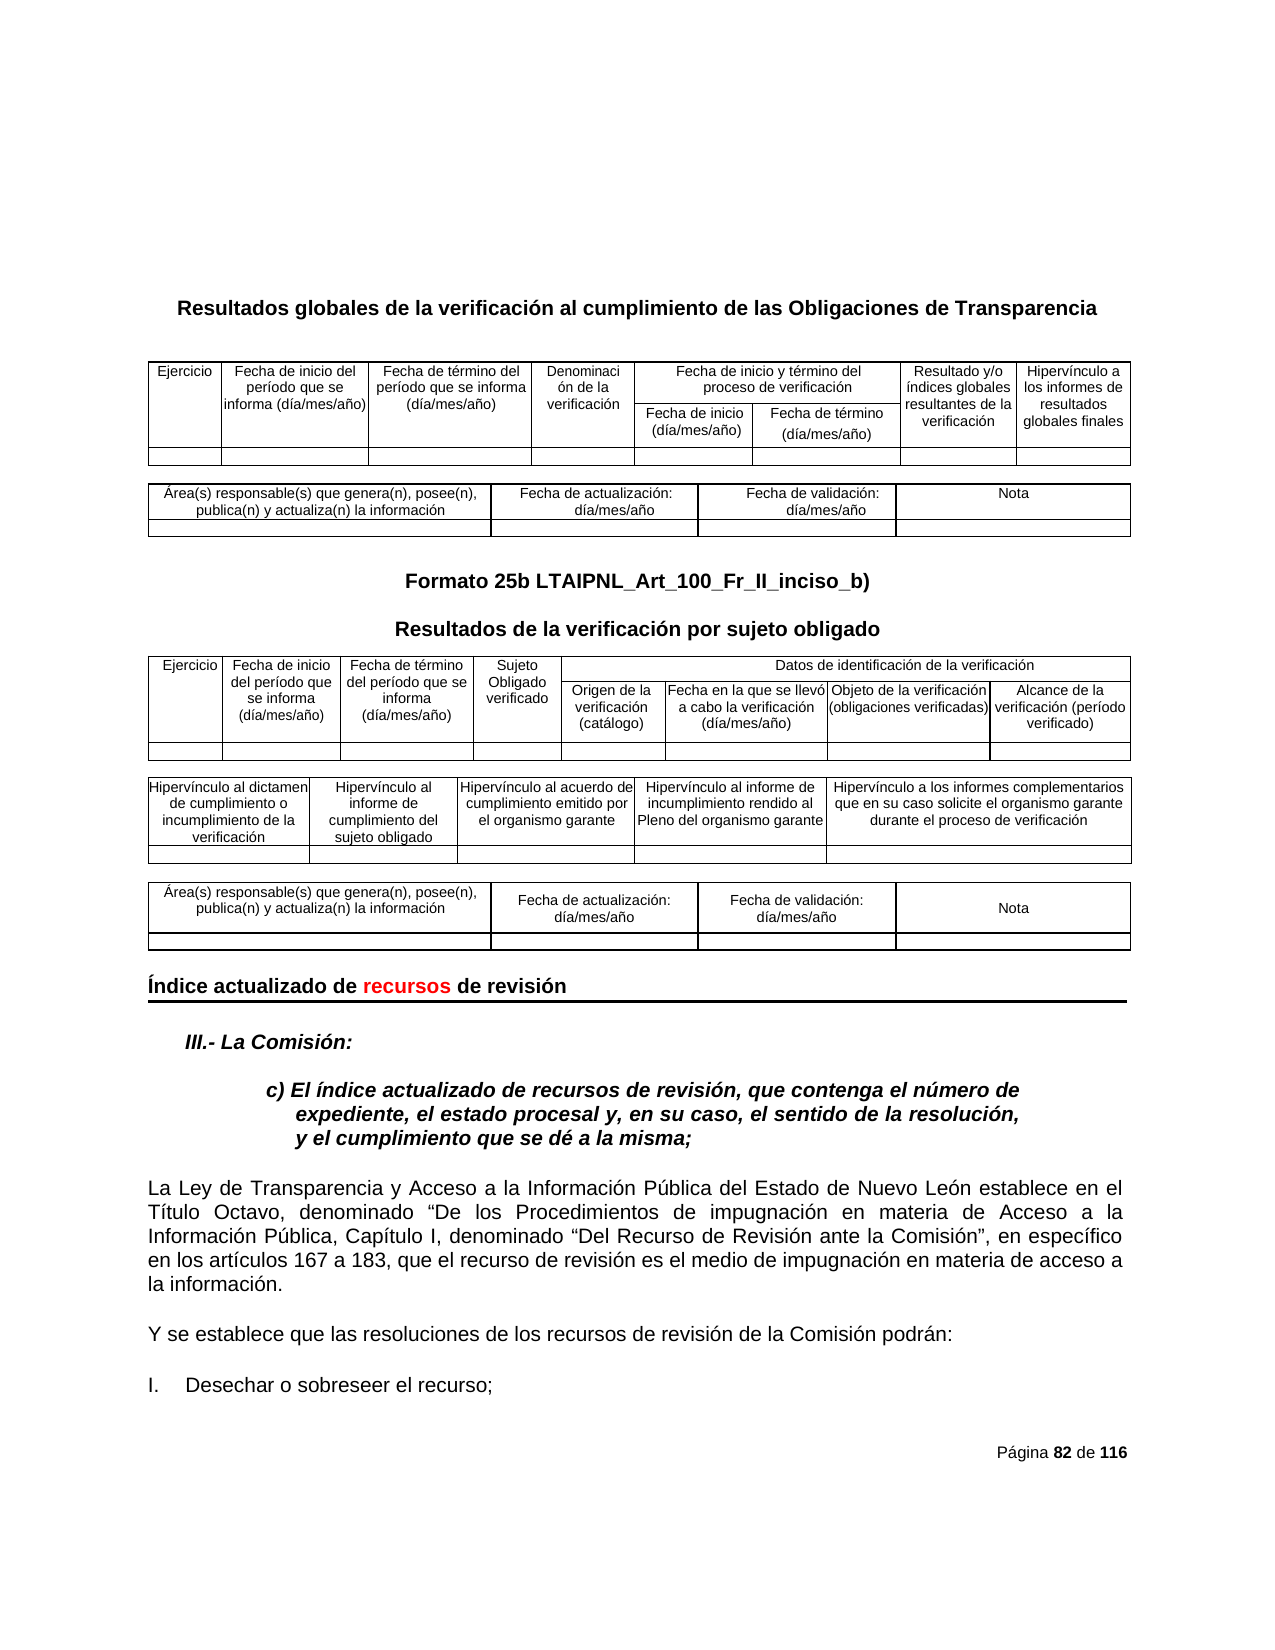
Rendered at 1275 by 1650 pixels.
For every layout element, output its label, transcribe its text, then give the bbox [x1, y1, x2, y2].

table_cell Fecha de término (día/mes/año) [753, 404, 900, 447]
table_header Fecha de inicio y término del proceso de verificación [635, 363, 900, 403]
table_header Hipervínculo al acuerdo de cumplimiento emitido por el organismo garante [458, 778, 634, 845]
table_cell [223, 743, 340, 759]
table_cell Fecha de inicio (día/mes/año) [635, 404, 752, 447]
table_cell [310, 846, 457, 863]
table_header Hipervínculo a los informes de resultados globales finales [1017, 363, 1130, 447]
table_header Fecha de validación: día/mes/año [699, 485, 895, 519]
table_header Datos de identificación de la verificación [562, 657, 1130, 681]
text La Ley de Transparencia y Acceso a la Información Pública del Estado de Nuevo León establece en el Título Octavo, denominado “De los Procedimientos de impugnación en materia de Acceso a la Información Pública, Capítulo I, denominado “Del Recurso de Revisión ante la Comisión”, en específico en los artículos 167 a 183, que el recurso de revisión es el medio de impugnación en materia de acceso a la información. [148, 1176, 1124, 1296]
table_header Ejercicio [149, 363, 221, 447]
table_cell [149, 743, 222, 759]
table_header Área(s) responsable(s) que genera(n), posee(n), publica(n) y actualiza(n) la información [149, 485, 490, 519]
table_cell [149, 846, 309, 863]
table_cell [635, 448, 752, 465]
table_header Fecha de actualización: día/mes/año [492, 485, 697, 519]
table_cell [222, 448, 368, 465]
table_header Hipervínculo al informe de incumplimiento rendido al Pleno del organismo garante [635, 778, 826, 845]
table_header Hipervínculo a los informes complementarios que en su caso solicite el organismo garante durante el proceso de verificación [827, 778, 1131, 845]
table_cell [635, 846, 826, 863]
table_cell [341, 743, 473, 759]
table_header Fecha de actualización: día/mes/año [492, 883, 697, 932]
table_header Resultado y/o índices globales resultantes de la verificación [901, 363, 1016, 447]
table_cell [492, 934, 697, 949]
text Resultados de la verificación por sujeto obligado [148, 617, 1127, 641]
text Formato 25b LTAIPNL_Art_100_Fr_II_inciso_b) [148, 569, 1127, 593]
table_cell [897, 934, 1130, 949]
table_cell [699, 934, 895, 949]
table_header Hipervínculo al dictamen de cumplimiento o incumplimiento de la verificación [149, 778, 309, 845]
table_header Hipervínculo al informe de cumplimiento del sujeto obligado [310, 778, 457, 845]
table_cell [369, 448, 531, 465]
table_cell [149, 934, 490, 949]
table_header Área(s) responsable(s) que genera(n), posee(n), publica(n) y actualiza(n) la información [149, 883, 490, 932]
table_cell [901, 448, 1016, 465]
table_cell [492, 520, 697, 536]
table_cell Origen de la verificación (catálogo) [562, 682, 665, 742]
table_cell [149, 448, 221, 465]
table_cell [474, 743, 561, 759]
table_cell Objeto de la verificación (obligaciones verificadas) [828, 682, 989, 742]
table_header Fecha de término del período que se informa (día/mes/año) [341, 657, 473, 742]
subtitle III.- La Comisión: [185, 1030, 1039, 1054]
table_header Fecha de inicio del período que se informa (día/mes/año) [223, 657, 340, 742]
table_cell [897, 520, 1130, 536]
list Desechar o sobreseer el recurso; [148, 1372, 1127, 1396]
table_header Ejercicio [149, 657, 222, 742]
table_cell [149, 520, 490, 536]
text Y se establece que las resoluciones de los recursos de revisión de la Comisión podrán: [148, 1322, 1124, 1346]
table_header Fecha de inicio del período que se informa (día/mes/año) [222, 363, 368, 447]
text Resultados globales de la verificación al cumplimiento de las Obligaciones de Transparencia [148, 295, 1127, 319]
list c) El índice actualizado de recursos de revisión, que contenga el número de expediente, el estado procesal y, en su caso, el sentido de la resolución, y el cumplimiento que se dé a la misma; [266, 1078, 1023, 1150]
text Índice actualizado de recursos de revisión [148, 974, 1127, 1000]
table_cell [532, 448, 634, 465]
table_header Fecha de validación: día/mes/año [699, 883, 895, 932]
table_header Fecha de término del período que se informa (día/mes/año) [369, 363, 531, 447]
table_header Sujeto Obligado verificado [474, 657, 561, 742]
table_cell [828, 743, 989, 759]
table_cell [991, 743, 1130, 759]
table_cell Alcance de la verificación (período verificado) [991, 682, 1130, 742]
table_cell [666, 743, 827, 759]
table_header Nota [897, 883, 1130, 932]
table_cell [753, 448, 900, 465]
table_cell [699, 520, 895, 536]
table_cell [562, 743, 665, 759]
table_cell Fecha en la que se llevó a cabo la verificación (día/mes/año) [666, 682, 827, 742]
table_cell [827, 846, 1131, 863]
table_header Nota [897, 485, 1130, 519]
table_cell [458, 846, 634, 863]
table_header Denominación de la verificación [532, 363, 634, 447]
table_cell [1017, 448, 1130, 465]
